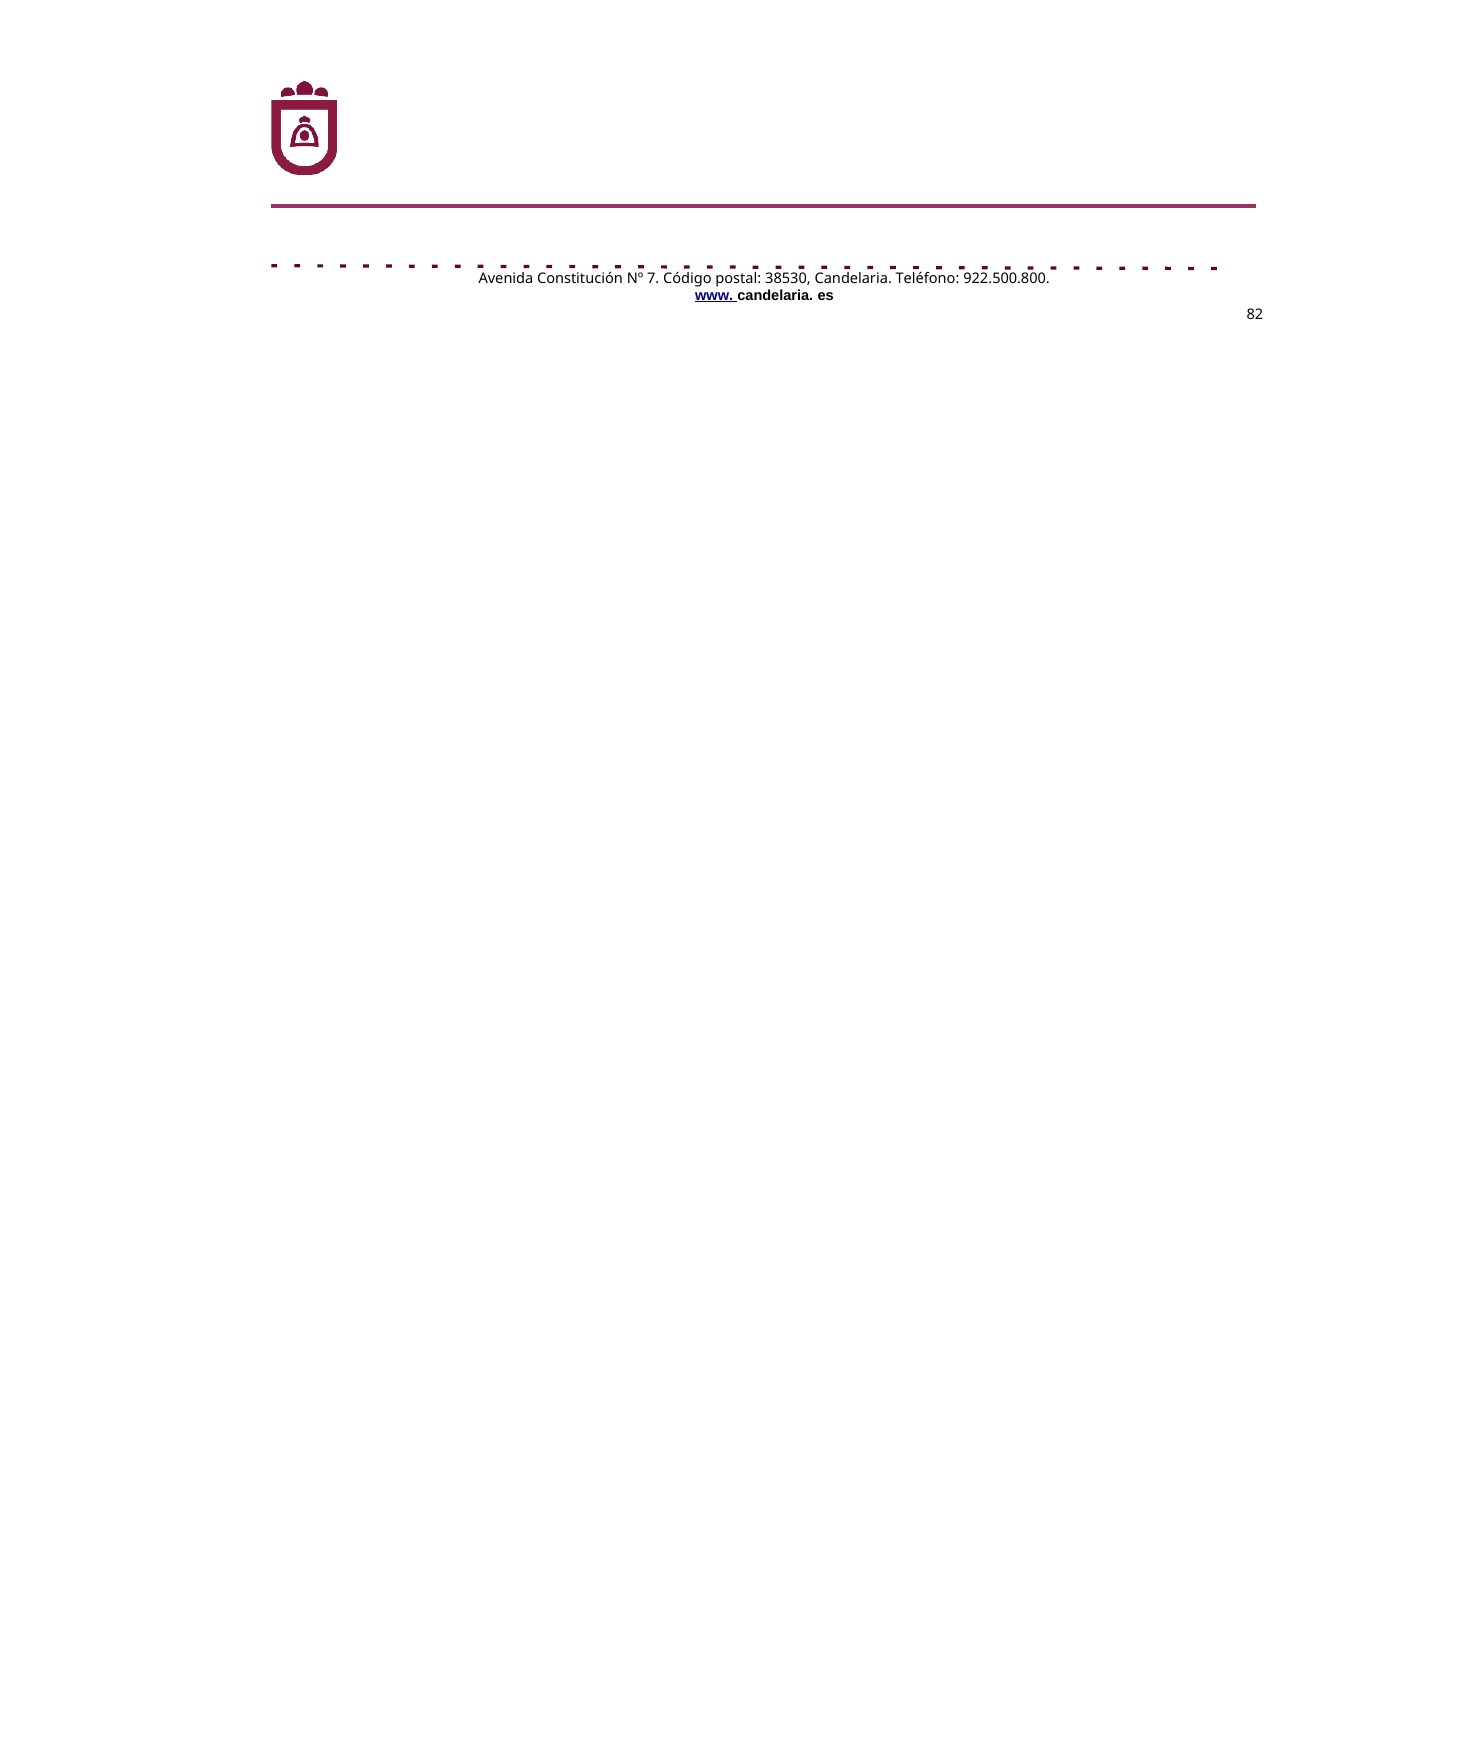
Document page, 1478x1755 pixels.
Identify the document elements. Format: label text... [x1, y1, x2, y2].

text 82 [37, 304, 1263, 324]
text www. candelaria. es [383, 287, 1146, 303]
text Avenida Constitución Nº 7. Código postal: 38530, Candelaria. Teléfono: 922.500.800. [382, 269, 1146, 287]
